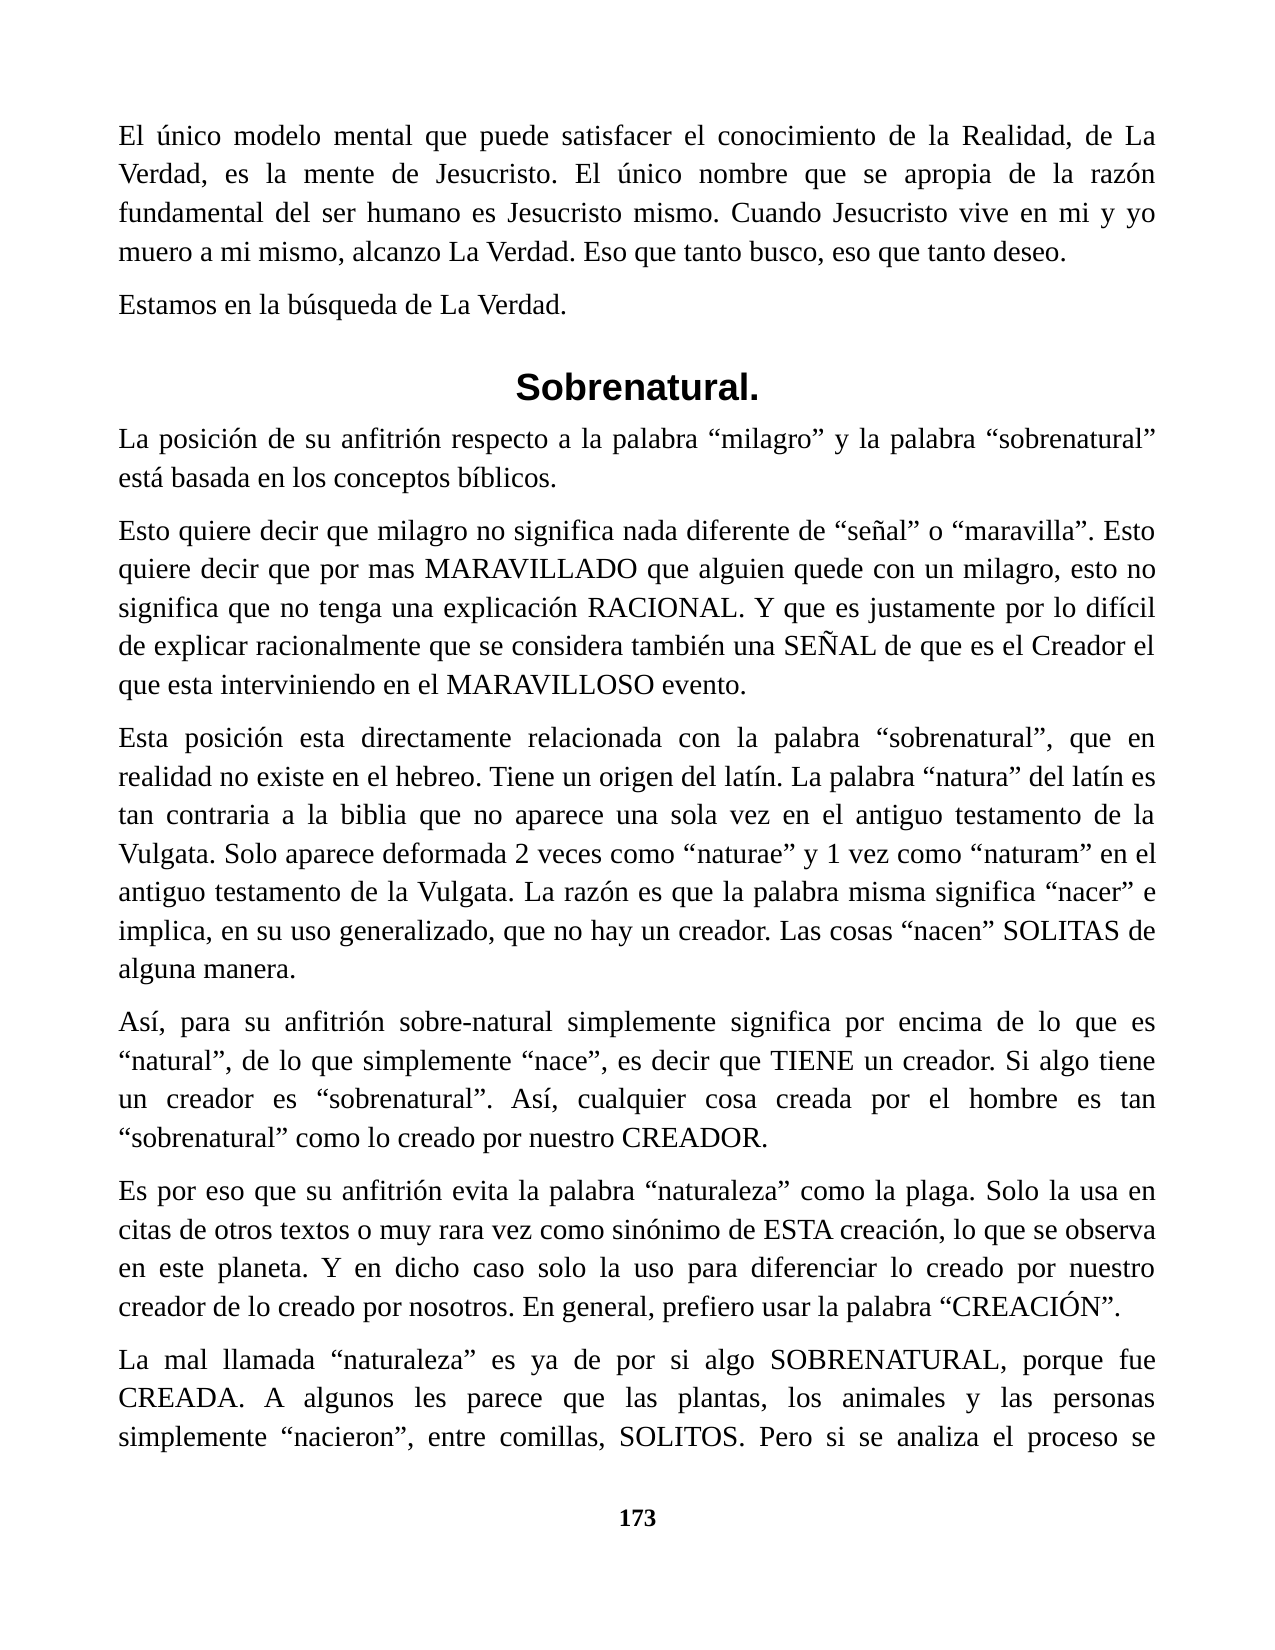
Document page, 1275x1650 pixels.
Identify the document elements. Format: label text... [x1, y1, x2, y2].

subtitle Sobrenatural. [118, 365, 1157, 409]
text La mal llamada “naturaleza” es ya de por si algo SOBRENATURAL, porque fue CREADA. A algunos les parece que las plantas, los animales y las personas simplemente “nacieron”, entre comillas, SOLITOS. Pero si se analiza el proceso se [118, 1342, 1157, 1453]
text Es por eso que su anfitrión evita la palabra “naturaleza” como la plaga. Solo la usa en citas de otros textos o muy rara vez como sinónimo de ESTA creación, lo que se observa en este planeta. Y en dicho caso solo la uso para diferenciar lo creado por nuestro creador de lo creado por nosotros. En general, prefiero usar la palabra “CREACIÓN”. [118, 1173, 1157, 1322]
text Esta posición esta directamente relacionada con la palabra “sobrenatural”, que en realidad no existe en el hebreo. Tiene un origen del latín. La palabra “natura” del latín es tan contraria a la biblia que no aparece una sola vez en el antiguo testamento de la Vulgata. Solo aparece deformada 2 veces como “naturae” y 1 vez como “naturam” en el antiguo testamento de la Vulgata. La razón es que la palabra misma significa “nacer” e implica, en su uso generalizado, que no hay un creador. Las cosas “nacen” SOLITAS de alguna manera. [118, 720, 1157, 985]
text Así, para su anfitrión sobre-natural simplemente significa por encima de lo que es “natural”, de lo que simplemente “nace”, es decir que TIENE un creador. Si algo tiene un creador es “sobrenatural”. Así, cualquier cosa creada por el hombre es tan “sobrenatural” como lo creado por nuestro CREADOR. [118, 1004, 1157, 1154]
text Esto quiere decir que milagro no significa nada diferente de “señal” o “maravilla”. Esto quiere decir que por mas MARAVILLADO que alguien quede con un milagro, esto no significa que no tenga una explicación RACIONAL. Y que es justamente por lo difícil de explicar racionalmente que se considera también una SEÑAL de que es el Creador el que esta interviniendo en el MARAVILLOSO evento. [118, 513, 1157, 701]
text La posición de su anfitrión respecto a la palabra “milagro” y la palabra “sobrenatural” está basada en los conceptos bíblicos. [118, 421, 1157, 493]
text Estamos en la búsqueda de La Verdad. [118, 287, 1157, 320]
text El único modelo mental que puede satisfacer el conocimiento de la Realidad, de La Verdad, es la mente de Jesucristo. El único nombre que se apropia de la razón fundamental del ser humano es Jesucristo mismo. Cuando Jesucristo vive en mi y yo muero a mi mismo, alcanzo La Verdad. Eso que tanto busco, eso que tanto deseo. [118, 118, 1157, 267]
